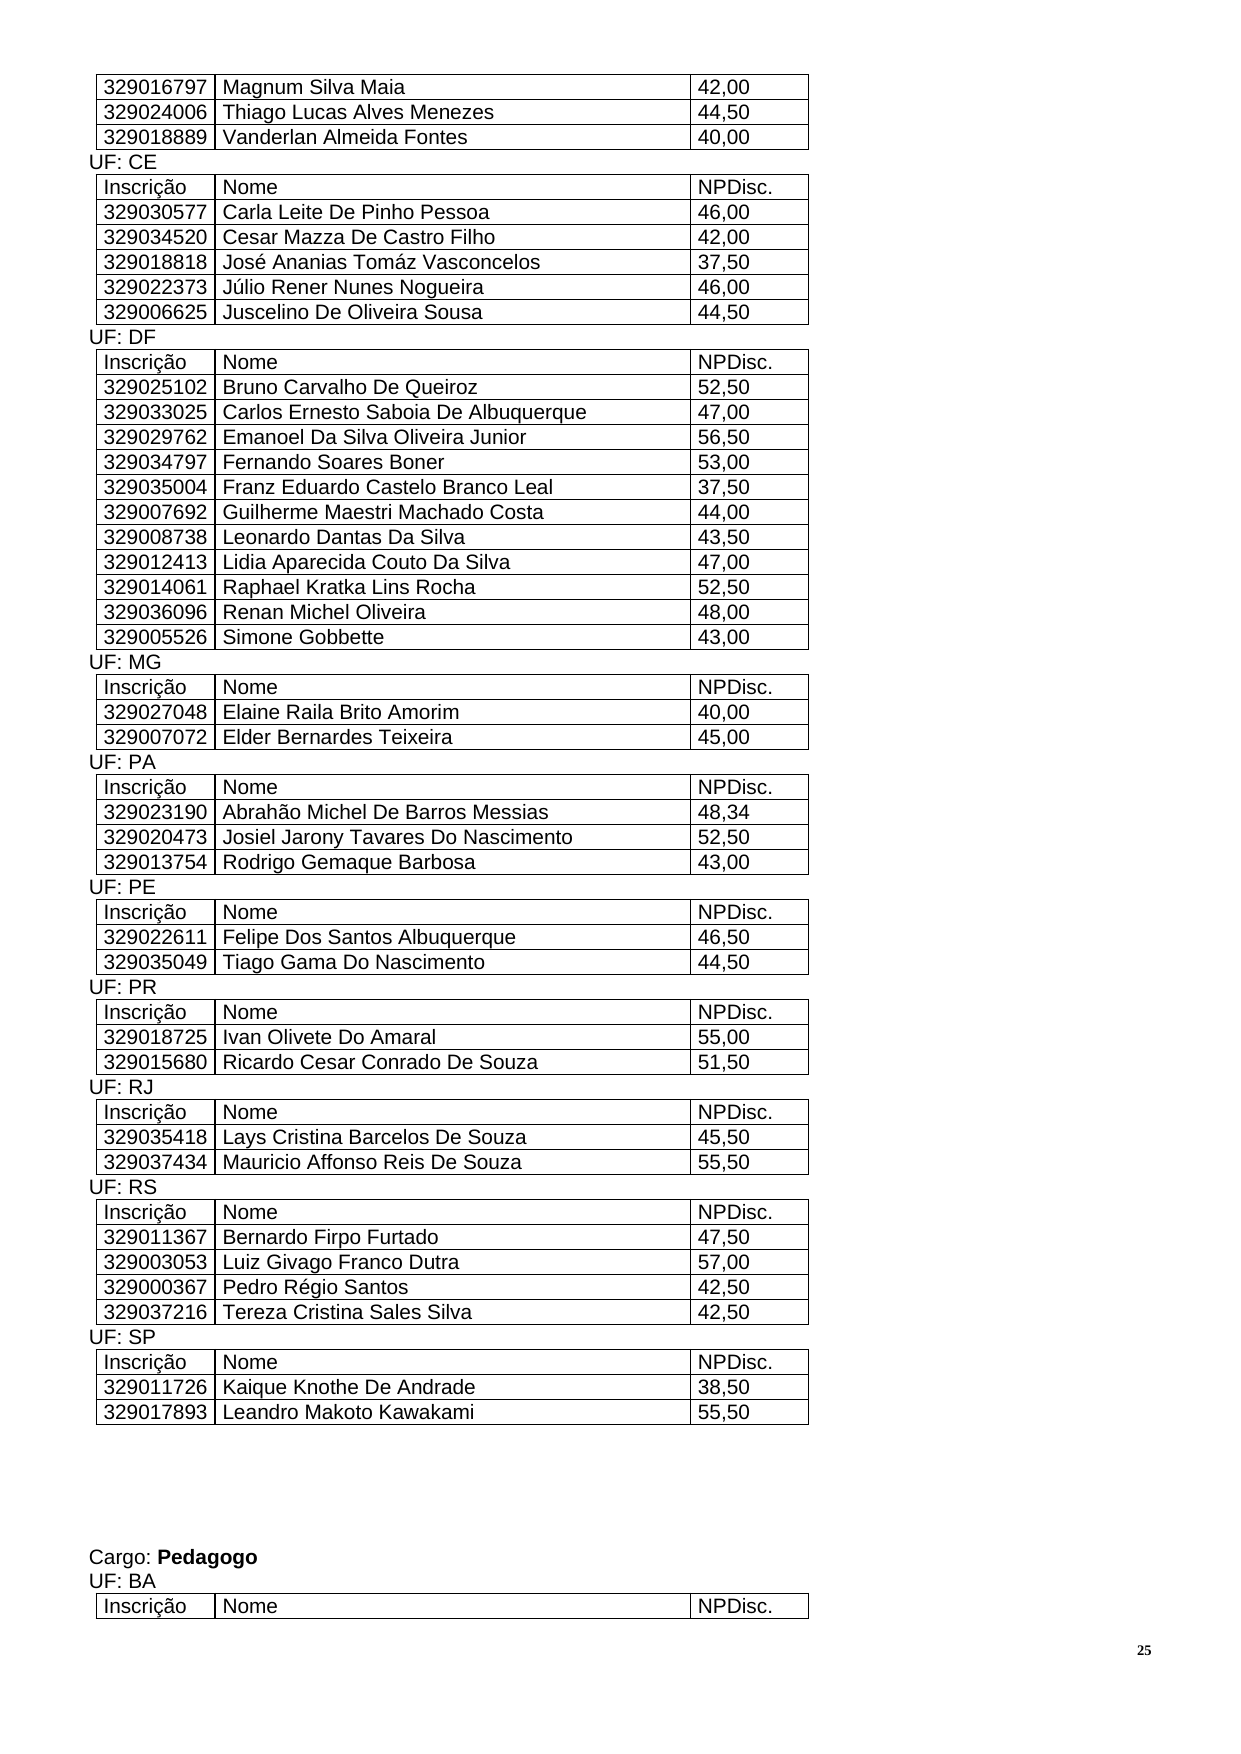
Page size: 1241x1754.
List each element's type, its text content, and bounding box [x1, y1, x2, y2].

table_cell 46,00 [691, 275, 808, 299]
table_cell Magnum Silva Maia [216, 75, 690, 99]
table_cell 329005526 [97, 625, 214, 649]
table_cell 40,00 [691, 700, 808, 724]
table_cell 44,50 [691, 300, 808, 324]
table_cell 329035418 [97, 1125, 214, 1149]
text UF: BA [89, 1569, 1152, 1593]
table_cell 329033025 [97, 400, 214, 424]
table_cell 45,00 [691, 725, 808, 749]
table_header Nome [216, 775, 690, 799]
table_cell 329022373 [97, 275, 214, 299]
table_cell 38,50 [691, 1375, 808, 1399]
table_header Nome [216, 1350, 690, 1374]
table_cell Raphael Kratka Lins Rocha [216, 575, 690, 599]
table_cell 329012413 [97, 550, 214, 574]
table_cell Guilherme Maestri Machado Costa [216, 500, 690, 524]
table_cell 329018818 [97, 250, 214, 274]
table_header Nome [216, 1594, 690, 1618]
table_cell 329020473 [97, 825, 214, 849]
table_cell 329015680 [97, 1050, 214, 1074]
table_cell Carla Leite De Pinho Pessoa [216, 200, 690, 224]
table_cell Elder Bernardes Teixeira [216, 725, 690, 749]
table_cell Franz Eduardo Castelo Branco Leal [216, 475, 690, 499]
text UF: RJ [89, 1075, 1152, 1099]
table_cell 40,00 [691, 125, 808, 149]
table_cell 329006625 [97, 300, 214, 324]
table_cell 44,00 [691, 500, 808, 524]
table_cell 55,50 [691, 1400, 808, 1424]
table_cell 47,00 [691, 550, 808, 574]
table_cell 55,50 [691, 1150, 808, 1174]
text UF: DF [89, 325, 1152, 349]
table_cell 42,00 [691, 75, 808, 99]
table_cell Bernardo Firpo Furtado [216, 1225, 690, 1249]
table_header NPDisc. [691, 675, 808, 699]
table_cell 329017893 [97, 1400, 214, 1424]
table_header Nome [216, 1200, 690, 1224]
table_header Inscrição [97, 1594, 214, 1618]
table_cell 329018889 [97, 125, 214, 149]
table_cell Pedro Régio Santos [216, 1275, 690, 1299]
table_cell 329007072 [97, 725, 214, 749]
table_header Nome [216, 675, 690, 699]
text Cargo: Pedagogo [89, 1545, 1152, 1569]
table_cell 329008738 [97, 525, 214, 549]
table_cell 329025102 [97, 375, 214, 399]
table_cell 42,50 [691, 1275, 808, 1299]
table_cell Elaine Raila Brito Amorim [216, 700, 690, 724]
table_cell Carlos Ernesto Saboia De Albuquerque [216, 400, 690, 424]
table_cell Leandro Makoto Kawakami [216, 1400, 690, 1424]
table_header Inscrição [97, 1350, 214, 1374]
table_cell 46,00 [691, 200, 808, 224]
table_cell 47,50 [691, 1225, 808, 1249]
table_cell 329035049 [97, 950, 214, 974]
text UF: PR [89, 975, 1152, 999]
table_cell 43,00 [691, 625, 808, 649]
table_cell 329034797 [97, 450, 214, 474]
table_cell Júlio Rener Nunes Nogueira [216, 275, 690, 299]
table_cell 329036096 [97, 600, 214, 624]
table_header Inscrição [97, 350, 214, 374]
table_header Inscrição [97, 175, 214, 199]
table_cell 329011367 [97, 1225, 214, 1249]
table_cell Kaique Knothe De Andrade [216, 1375, 690, 1399]
table_cell Bruno Carvalho De Queiroz [216, 375, 690, 399]
table_cell Vanderlan Almeida Fontes [216, 125, 690, 149]
table_cell José Ananias Tomáz Vasconcelos [216, 250, 690, 274]
table_cell Felipe Dos Santos Albuquerque [216, 925, 690, 949]
table_cell Mauricio Affonso Reis De Souza [216, 1150, 690, 1174]
table_cell Leonardo Dantas Da Silva [216, 525, 690, 549]
table_cell 329011726 [97, 1375, 214, 1399]
table_cell Simone Gobbette [216, 625, 690, 649]
table_cell 57,00 [691, 1250, 808, 1274]
table_cell 329030577 [97, 200, 214, 224]
table_cell 51,50 [691, 1050, 808, 1074]
table_cell Tiago Gama Do Nascimento [216, 950, 690, 974]
table_header NPDisc. [691, 175, 808, 199]
table_cell 52,50 [691, 825, 808, 849]
table_header Inscrição [97, 775, 214, 799]
table_cell 329000367 [97, 1275, 214, 1299]
table_header Nome [216, 1000, 690, 1024]
table_cell Lidia Aparecida Couto Da Silva [216, 550, 690, 574]
text UF: RS [89, 1175, 1152, 1199]
table_header Inscrição [97, 1100, 214, 1124]
table_cell Tereza Cristina Sales Silva [216, 1300, 690, 1324]
table_cell 52,50 [691, 375, 808, 399]
table_cell 52,50 [691, 575, 808, 599]
table_cell 37,50 [691, 475, 808, 499]
table_cell 329007692 [97, 500, 214, 524]
table_header Inscrição [97, 1200, 214, 1224]
table_cell Thiago Lucas Alves Menezes [216, 100, 690, 124]
table_cell 329037216 [97, 1300, 214, 1324]
table_cell Renan Michel Oliveira [216, 600, 690, 624]
table_cell Lays Cristina Barcelos De Souza [216, 1125, 690, 1149]
table_header NPDisc. [691, 1000, 808, 1024]
table_cell 53,00 [691, 450, 808, 474]
table_cell 42,00 [691, 225, 808, 249]
table_cell 329003053 [97, 1250, 214, 1274]
table_header NPDisc. [691, 1594, 808, 1618]
table_header NPDisc. [691, 350, 808, 374]
table_cell 329035004 [97, 475, 214, 499]
table_header NPDisc. [691, 1200, 808, 1224]
table_header Inscrição [97, 1000, 214, 1024]
table_cell 44,50 [691, 950, 808, 974]
table_cell 329029762 [97, 425, 214, 449]
table_cell 55,00 [691, 1025, 808, 1049]
table_cell Ricardo Cesar Conrado De Souza [216, 1050, 690, 1074]
text UF: PE [89, 875, 1152, 899]
text UF: SP [89, 1325, 1152, 1349]
table_cell 329037434 [97, 1150, 214, 1174]
text UF: CE [89, 150, 1152, 174]
table_cell 329023190 [97, 800, 214, 824]
table_header Nome [216, 900, 690, 924]
table_cell 329014061 [97, 575, 214, 599]
table_cell Josiel Jarony Tavares Do Nascimento [216, 825, 690, 849]
table_cell 37,50 [691, 250, 808, 274]
table_cell 42,50 [691, 1300, 808, 1324]
table_cell 329024006 [97, 100, 214, 124]
table_cell 329022611 [97, 925, 214, 949]
table_header NPDisc. [691, 900, 808, 924]
table_cell Ivan Olivete Do Amaral [216, 1025, 690, 1049]
table_cell 329016797 [97, 75, 214, 99]
table_header NPDisc. [691, 1350, 808, 1374]
table_cell Rodrigo Gemaque Barbosa [216, 850, 690, 874]
table_cell 329034520 [97, 225, 214, 249]
table_cell Emanoel Da Silva Oliveira Junior [216, 425, 690, 449]
table_cell Luiz Givago Franco Dutra [216, 1250, 690, 1274]
table_cell 48,00 [691, 600, 808, 624]
table_cell Abrahão Michel De Barros Messias [216, 800, 690, 824]
table_cell Fernando Soares Boner [216, 450, 690, 474]
table_header Inscrição [97, 900, 214, 924]
table_cell 329018725 [97, 1025, 214, 1049]
table_header Nome [216, 1100, 690, 1124]
table_cell Cesar Mazza De Castro Filho [216, 225, 690, 249]
table_header NPDisc. [691, 1100, 808, 1124]
table_header Inscrição [97, 675, 214, 699]
table_header NPDisc. [691, 775, 808, 799]
table_cell 44,50 [691, 100, 808, 124]
table_cell Juscelino De Oliveira Sousa [216, 300, 690, 324]
table_header Nome [216, 350, 690, 374]
table_cell 43,50 [691, 525, 808, 549]
table_cell 329027048 [97, 700, 214, 724]
table_cell 48,34 [691, 800, 808, 824]
text UF: MG [89, 650, 1152, 674]
table_cell 46,50 [691, 925, 808, 949]
text UF: PA [89, 750, 1152, 774]
table_cell 47,00 [691, 400, 808, 424]
table_cell 45,50 [691, 1125, 808, 1149]
table_cell 56,50 [691, 425, 808, 449]
table_cell 43,00 [691, 850, 808, 874]
table_header Nome [216, 175, 690, 199]
table_cell 329013754 [97, 850, 214, 874]
